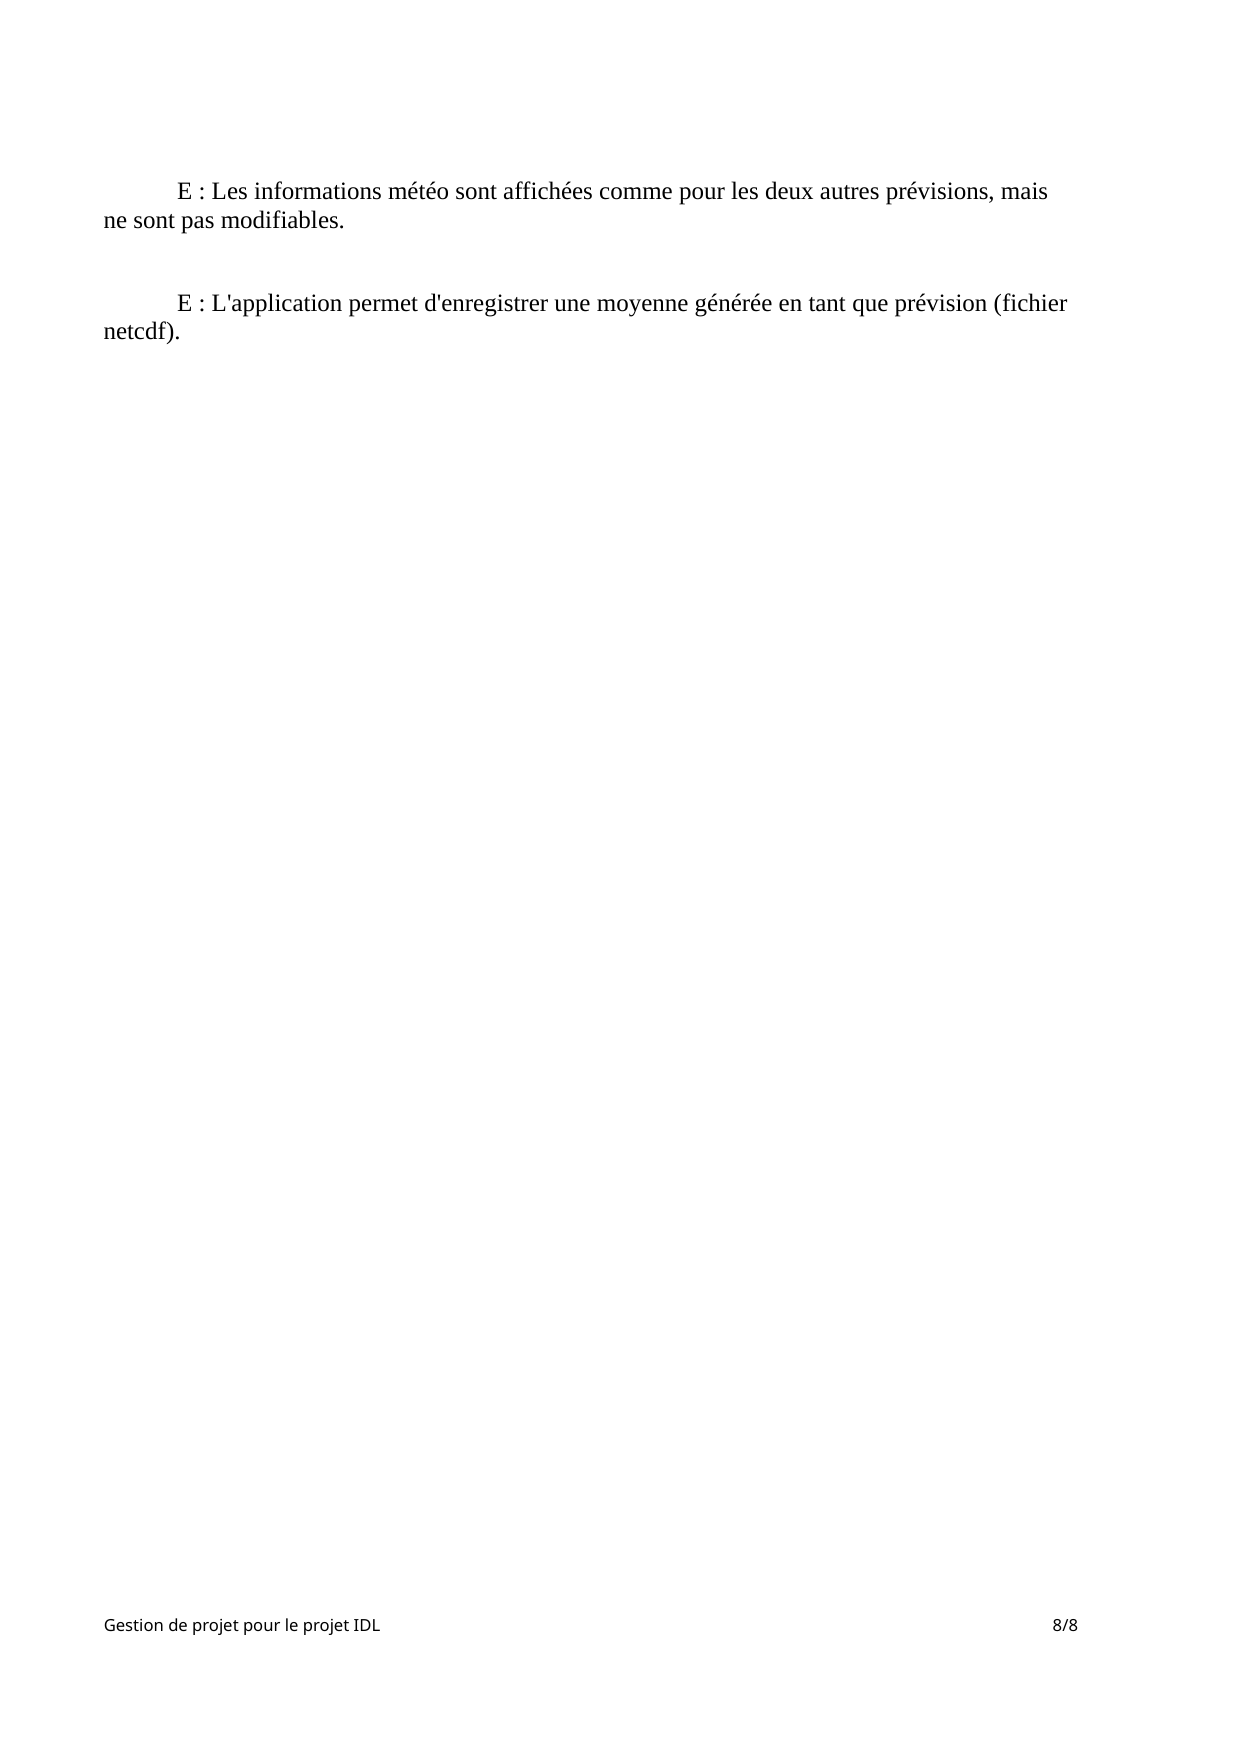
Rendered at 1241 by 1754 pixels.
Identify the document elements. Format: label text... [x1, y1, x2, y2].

text E : L'application permet d'enregistrer une moyenne générée en tant que prévision (fichier netcdf). [103, 288, 1078, 345]
text E : Les informations météo sont affichées comme pour les deux autres prévisions, mais ne sont pas modifiables. [103, 176, 1078, 234]
